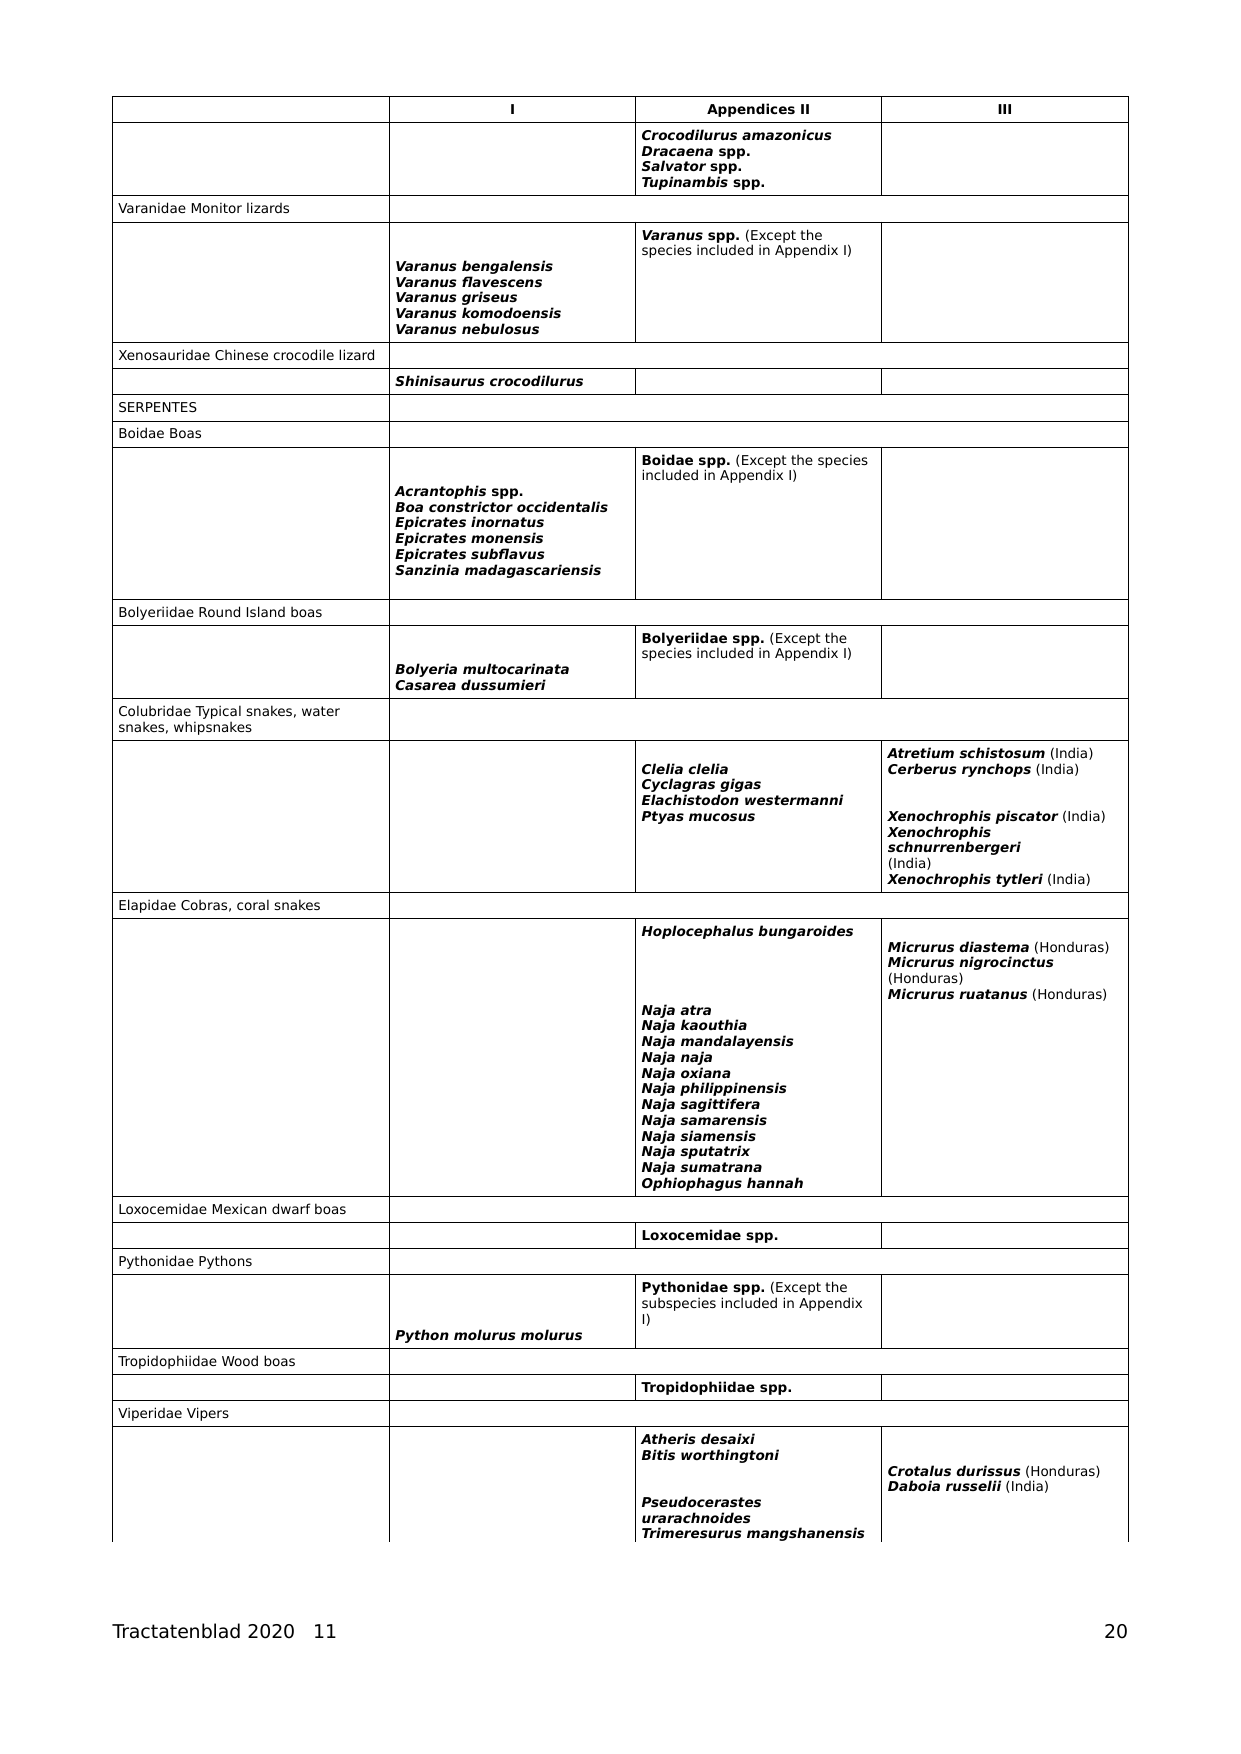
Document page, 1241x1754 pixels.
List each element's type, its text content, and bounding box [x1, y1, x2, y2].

table_cell [113, 1034, 389, 1050]
table_cell [113, 761, 389, 777]
table_cell [113, 1128, 389, 1144]
table_cell [113, 919, 389, 939]
table_cell Naja samarensis [636, 1113, 881, 1128]
table_cell [882, 547, 1128, 562]
table_cell [636, 322, 881, 342]
table_cell [636, 1463, 881, 1479]
table_cell [113, 259, 389, 274]
table_cell [390, 1448, 635, 1463]
table_cell [390, 448, 635, 484]
table_cell [113, 1463, 389, 1479]
table_cell [636, 824, 881, 872]
table_cell [390, 196, 1128, 222]
table_header III [882, 97, 1128, 122]
table_cell [636, 955, 881, 987]
table_cell [390, 793, 635, 809]
table_cell Naja siamensis [636, 1128, 881, 1144]
table_cell [113, 1176, 389, 1196]
table_cell [882, 777, 1128, 793]
table_cell Naja kaouthia [636, 1018, 881, 1034]
table_cell Tupinambis spp. [636, 175, 881, 195]
table_cell [113, 322, 389, 342]
table_cell [113, 662, 389, 678]
table_cell [636, 369, 881, 394]
table_cell Loxocemidae spp. [636, 1223, 881, 1248]
table_cell Ptyas mucosus [636, 809, 881, 824]
table_cell [390, 699, 1128, 740]
table_cell [390, 1401, 1128, 1426]
table_cell Elachistodon westermanni [636, 793, 881, 809]
table_cell [390, 1003, 635, 1018]
table_cell [882, 123, 1128, 143]
table_cell [113, 484, 389, 499]
table_cell Naja sagittifera [636, 1097, 881, 1113]
table_cell [882, 1176, 1128, 1196]
table_cell [636, 275, 881, 290]
table_cell [113, 824, 389, 872]
table_cell [390, 777, 635, 793]
table_cell Casarea dussumieri [390, 678, 635, 698]
table_cell Elapidae Cobras, coral snakes [113, 893, 389, 918]
table_cell [113, 1050, 389, 1065]
table_cell Crocodilurus amazonicus [636, 123, 881, 143]
table_cell [113, 1003, 389, 1018]
table_cell Varanus spp. (Except the species included in Appendix I) [636, 223, 881, 259]
table_cell [390, 422, 1128, 447]
table_cell [390, 1160, 635, 1176]
table_cell [390, 1176, 635, 1196]
table_cell [390, 1018, 635, 1034]
table_cell [390, 159, 635, 175]
table_cell Epicrates inornatus [390, 515, 635, 531]
table_cell [113, 223, 389, 259]
table_cell [390, 1427, 635, 1448]
table_cell [113, 987, 389, 1002]
table_cell Python molurus molurus [390, 1327, 635, 1348]
table_cell [882, 1427, 1128, 1448]
table_cell [390, 987, 635, 1002]
table_cell [882, 1128, 1128, 1144]
table_cell [390, 1349, 1128, 1374]
table_cell [390, 343, 1128, 368]
table_cell [636, 547, 881, 562]
table_cell [390, 1050, 635, 1065]
table_cell [636, 563, 881, 578]
table_cell [882, 159, 1128, 175]
table_cell [390, 1065, 635, 1081]
table_cell [390, 1463, 635, 1479]
table_cell [113, 515, 389, 531]
table_cell Varanus komodoensis [390, 306, 635, 322]
table_cell [390, 955, 635, 987]
table_cell Daboia russelii (India) [882, 1479, 1128, 1495]
table_cell [113, 1160, 389, 1176]
table_cell [113, 1065, 389, 1081]
table_cell [113, 275, 389, 290]
table_cell [882, 1018, 1128, 1034]
table_cell [882, 1223, 1128, 1248]
table_cell [390, 395, 1128, 421]
table_cell [882, 144, 1128, 159]
table_cell [113, 500, 389, 515]
table_cell Trimeresurus mangshanensis [636, 1526, 881, 1542]
table_cell Bitis worthingtoni [636, 1448, 881, 1463]
table_cell [390, 1249, 1128, 1274]
table_cell [390, 175, 635, 195]
table_cell [113, 144, 389, 159]
table_header I [390, 97, 635, 122]
table_cell [882, 369, 1128, 394]
table_cell [113, 809, 389, 824]
table_cell [113, 872, 389, 892]
table_cell [113, 531, 389, 547]
table_cell [882, 1003, 1128, 1018]
table_cell Epicrates monensis [390, 531, 635, 547]
table_cell [882, 515, 1128, 531]
table_cell Varanus griseus [390, 290, 635, 306]
table_cell [390, 1495, 635, 1526]
table_cell Naja atra [636, 1003, 881, 1018]
table_cell Atretium schistosum (India) [882, 741, 1128, 761]
table_cell [113, 159, 389, 175]
table_cell [390, 1144, 635, 1160]
table_cell [113, 1526, 389, 1542]
table_cell [636, 515, 881, 531]
table_cell [882, 448, 1128, 484]
table_cell [882, 259, 1128, 274]
table_header [113, 97, 389, 122]
table_cell Micrurus diastema (Honduras) [882, 940, 1128, 955]
table_cell [390, 1097, 635, 1113]
table_cell [390, 600, 1128, 625]
table_cell Viperidae Vipers [113, 1401, 389, 1426]
table_cell Boa constrictor occidentalis [390, 500, 635, 515]
table_cell [390, 824, 635, 872]
table_cell Varanus bengalensis [390, 259, 635, 274]
table_cell Salvator spp. [636, 159, 881, 175]
table_cell Naja oxiana [636, 1065, 881, 1081]
table_cell [636, 578, 881, 599]
table_cell [390, 123, 635, 143]
table_cell [390, 761, 635, 777]
table_cell [636, 500, 881, 515]
table_cell Xenochrophis piscator (India) [882, 809, 1128, 824]
table_cell [882, 626, 1128, 662]
table_cell [882, 1375, 1128, 1400]
table_cell [636, 306, 881, 322]
table_cell [390, 893, 1128, 918]
table_cell Bolyeria multocarinata [390, 662, 635, 678]
table_cell Colubridae Typical snakes, water snakes, whipsnakes [113, 699, 389, 740]
table_cell Xenochrophis tytleri (India) [882, 872, 1128, 892]
table_cell [636, 872, 881, 892]
table_cell [390, 872, 635, 892]
table_cell [882, 275, 1128, 290]
table_cell [113, 578, 389, 599]
table_cell [390, 144, 635, 159]
table_cell Naja philippinensis [636, 1081, 881, 1097]
table_cell [390, 741, 635, 761]
table_cell [113, 1327, 389, 1348]
table_cell [636, 1327, 881, 1348]
table_cell [113, 175, 389, 195]
table_cell [882, 1160, 1128, 1176]
table_cell [113, 448, 389, 484]
table_cell Hoplocephalus bungaroides [636, 919, 881, 939]
table_cell [636, 484, 881, 499]
table_cell [390, 1128, 635, 1144]
table_cell [113, 741, 389, 761]
table_cell [390, 940, 635, 955]
table_cell [390, 1081, 635, 1097]
table_cell Boidae Boas [113, 422, 389, 447]
table_cell [390, 1113, 635, 1128]
table_cell Pseudocerastes urarachnoides [636, 1495, 881, 1526]
table_cell [636, 987, 881, 1002]
table_cell [390, 626, 635, 662]
table_cell [882, 1034, 1128, 1050]
table_cell [390, 1223, 635, 1248]
table_cell [882, 678, 1128, 698]
table_cell Varanidae Monitor lizards [113, 196, 389, 222]
table_cell Boidae spp. (Except the species included in Appendix I) [636, 448, 881, 484]
table_cell [113, 290, 389, 306]
table_cell [882, 306, 1128, 322]
table_cell [882, 290, 1128, 306]
table_cell Clelia clelia [636, 761, 881, 777]
table_cell Cyclagras gigas [636, 777, 881, 793]
table_cell [882, 1275, 1128, 1327]
table_cell [390, 578, 635, 599]
table_cell [882, 531, 1128, 547]
table_cell Naja naja [636, 1050, 881, 1065]
table_cell [636, 531, 881, 547]
table_cell [113, 1275, 389, 1327]
table_cell Acrantophis spp. [390, 484, 635, 499]
table_cell [882, 1081, 1128, 1097]
table_cell Varanus nebulosus [390, 322, 635, 342]
table_cell [636, 678, 881, 698]
table_cell [636, 290, 881, 306]
table_cell [390, 809, 635, 824]
table_cell [113, 306, 389, 322]
table_cell Ophiophagus hannah [636, 1176, 881, 1196]
table_cell [882, 500, 1128, 515]
table_cell [390, 1197, 1128, 1222]
table_cell [390, 1526, 635, 1542]
table_cell [882, 223, 1128, 259]
table_cell [882, 1097, 1128, 1113]
table_cell [390, 223, 635, 259]
table_cell Dracaena spp. [636, 144, 881, 159]
table_cell Sanzinia madagascariensis [390, 563, 635, 578]
table_cell [636, 741, 881, 761]
table_cell Naja sputatrix [636, 1144, 881, 1160]
table_cell [636, 1479, 881, 1495]
table_cell [113, 1144, 389, 1160]
table_cell Loxocemidae Mexican dwarf boas [113, 1197, 389, 1222]
table_cell SERPENTES [113, 395, 389, 421]
table_cell [636, 940, 881, 955]
table_cell [113, 1018, 389, 1034]
table_cell Tropidophiidae spp. [636, 1375, 881, 1400]
table_cell [882, 484, 1128, 499]
table_cell [113, 1427, 389, 1448]
table_cell [882, 1065, 1128, 1081]
table_cell [882, 1327, 1128, 1348]
table_header Appendices II [636, 97, 881, 122]
table_cell Micrurus ruatanus (Honduras) [882, 987, 1128, 1002]
table_cell [113, 123, 389, 143]
table_cell Tropidophiidae Wood boas [113, 1349, 389, 1374]
table_cell [390, 1479, 635, 1495]
table_cell [113, 369, 389, 394]
table_cell [882, 322, 1128, 342]
table_cell [113, 1223, 389, 1248]
table_cell [882, 1526, 1128, 1542]
table_cell [113, 563, 389, 578]
table_cell [882, 1495, 1128, 1526]
table_cell [882, 1144, 1128, 1160]
table_cell [636, 662, 881, 678]
table_cell Naja sumatrana [636, 1160, 881, 1176]
table_cell [390, 919, 635, 939]
table_cell [882, 563, 1128, 578]
table_cell [113, 1375, 389, 1400]
table_cell Pythonidae Pythons [113, 1249, 389, 1274]
table_cell [113, 955, 389, 987]
table_cell Naja mandalayensis [636, 1034, 881, 1050]
table_cell Varanus flavescens [390, 275, 635, 290]
table_cell [390, 1034, 635, 1050]
table_cell Xenochrophis schnurrenbergeri (India) [882, 824, 1128, 872]
table_cell [113, 626, 389, 662]
table_cell [882, 1050, 1128, 1065]
table_cell [113, 793, 389, 809]
table_cell Xenosauridae Chinese crocodile lizard [113, 343, 389, 368]
table_cell [390, 1275, 635, 1327]
table_cell Atheris desaixi [636, 1427, 881, 1448]
table_cell Crotalus durissus (Honduras) [882, 1463, 1128, 1479]
table_cell [882, 175, 1128, 195]
table_cell [882, 1113, 1128, 1128]
table_cell [390, 1375, 635, 1400]
table_cell [113, 1081, 389, 1097]
table_cell [113, 1479, 389, 1495]
table_cell Cerberus rynchops (India) [882, 761, 1128, 777]
table_cell [882, 578, 1128, 599]
table_cell Bolyeriidae spp. (Except the species included in Appendix I) [636, 626, 881, 662]
table_cell [113, 547, 389, 562]
table_cell [113, 1097, 389, 1113]
table_cell Shinisaurus crocodilurus [390, 369, 635, 394]
table_cell [113, 777, 389, 793]
table_cell Micrurus nigrocinctus (Honduras) [882, 955, 1128, 987]
table_cell [882, 1448, 1128, 1463]
table_cell Epicrates subflavus [390, 547, 635, 562]
table_cell [882, 662, 1128, 678]
table_cell [882, 793, 1128, 809]
table_cell Pythonidae spp. (Except the subspecies included in Appendix I) [636, 1275, 881, 1327]
table_cell [113, 940, 389, 955]
table_cell [113, 1495, 389, 1526]
table_cell [113, 678, 389, 698]
table_cell [113, 1113, 389, 1128]
table_cell [113, 1448, 389, 1463]
table_cell Bolyeriidae Round Island boas [113, 600, 389, 625]
table_cell [882, 919, 1128, 939]
table_cell [636, 259, 881, 274]
